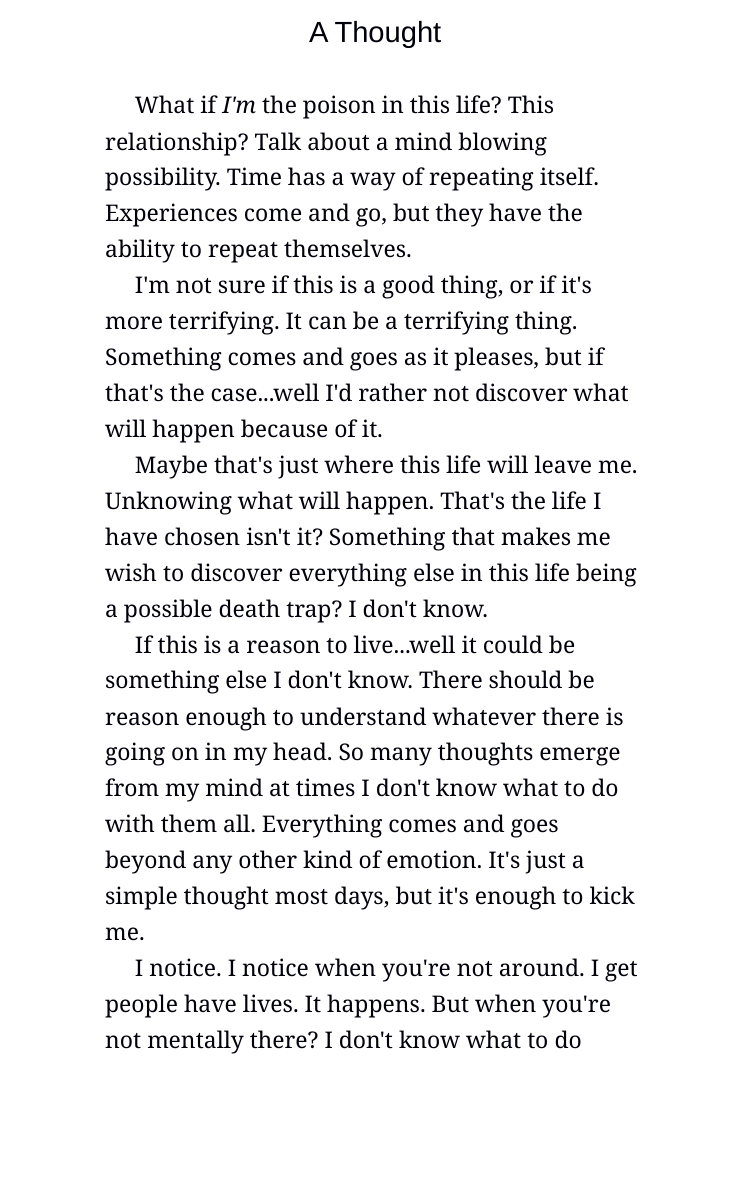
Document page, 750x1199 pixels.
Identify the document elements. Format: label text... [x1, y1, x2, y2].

text Maybe that's just where this life will leave me. Unknowing what will happen. That's the life I have chosen isn't it? Something that makes me wish to discover everything else in this life being a possible death trap? I don't know. [105, 449, 645, 624]
text If this is a reason to live...well it could be something else I don't know. There should be reason enough to understand whatever there is going on in my head. So many thoughts emerge from my mind at times I don't know what to do with them all. Everything comes and goes beyond any other kind of emotion. It's just a simple thought most days, but it's enough to kick me. [105, 628, 645, 947]
text What if I'm the poison in this life? This relationship? Talk about a mind blowing possibility. Time has a way of repeating itself. Experiences come and go, but they have the ability to repeat themselves. [105, 89, 645, 264]
text I'm not sure if this is a good thing, or if it's more terrifying. It can be a terrifying thing. Something comes and goes as it pleases, but if that's the case...well I'd rather not discover what will happen because of it. [105, 269, 645, 444]
text A Thought [105, 15, 645, 48]
text I notice. I notice when you're not around. I get people have lives. It happens. But when you're not mentally there? I don't know what to do [105, 952, 645, 1055]
